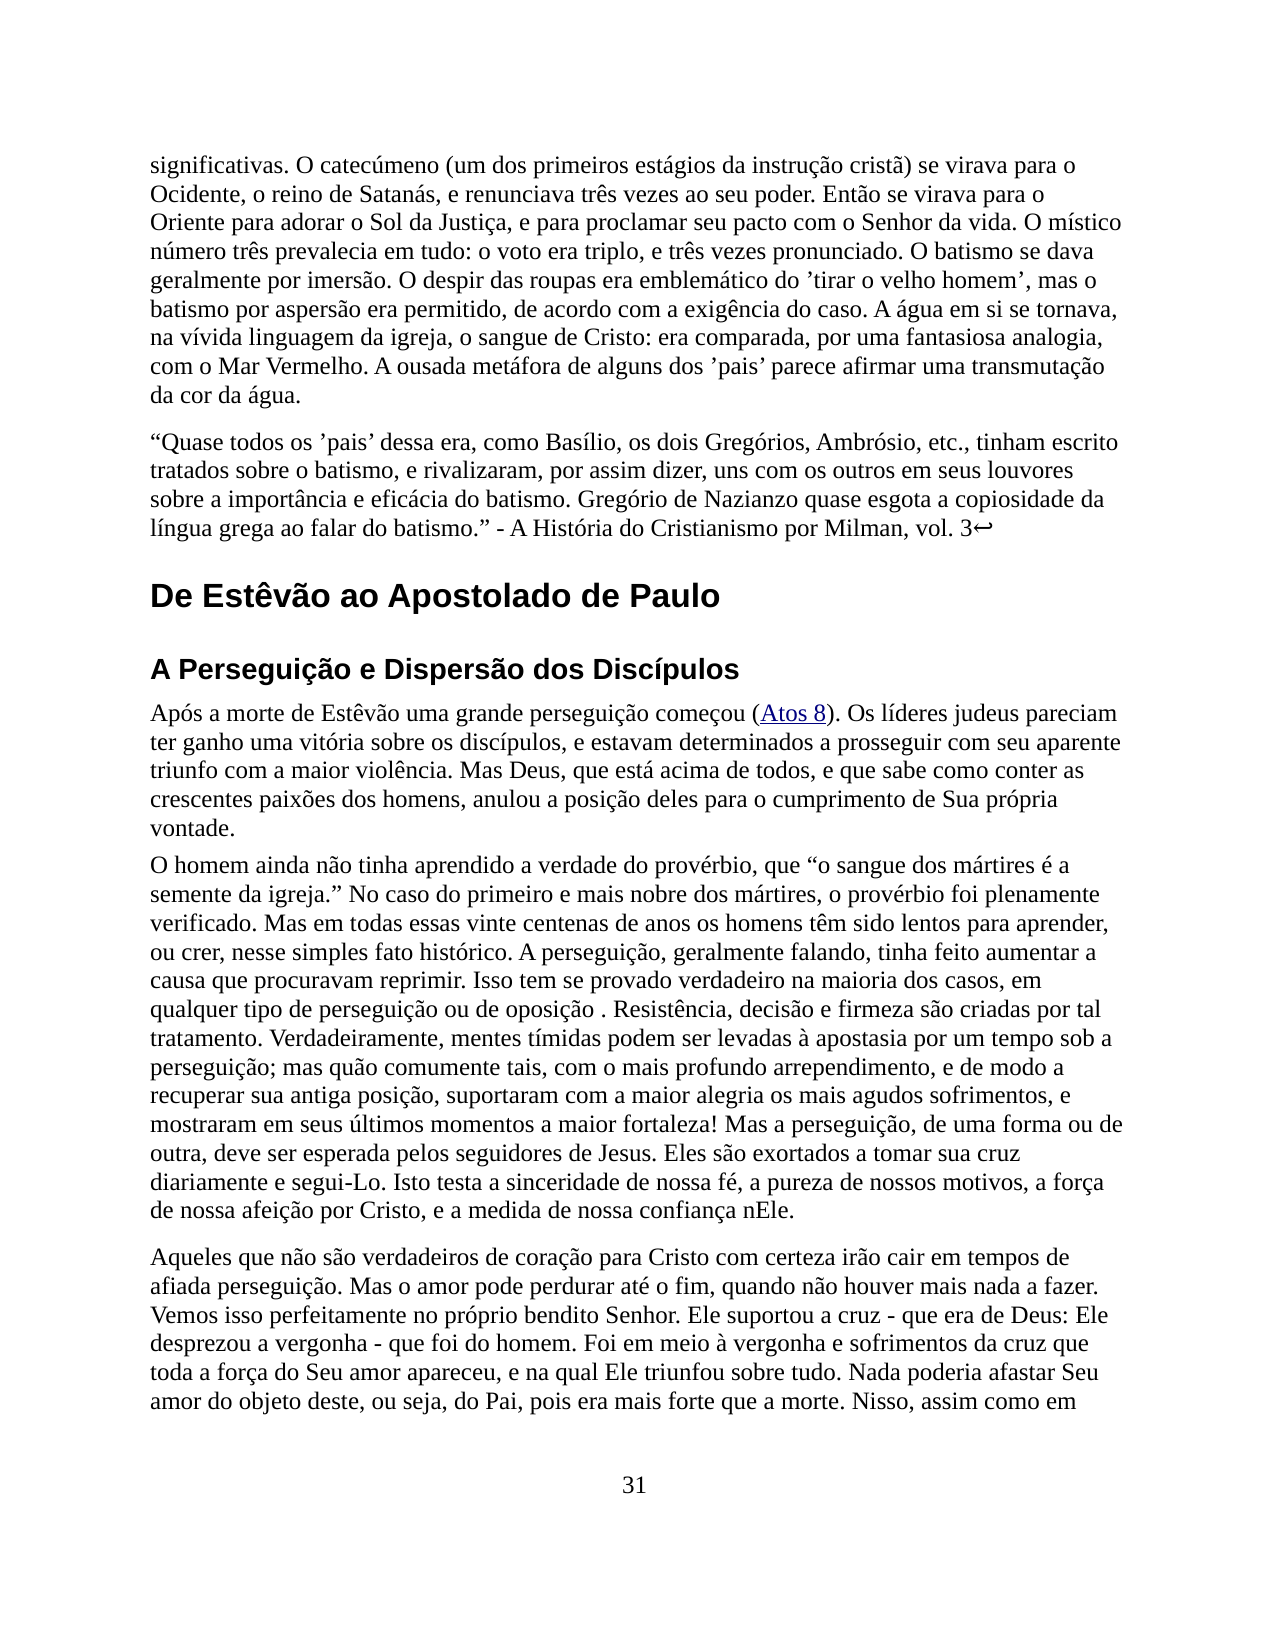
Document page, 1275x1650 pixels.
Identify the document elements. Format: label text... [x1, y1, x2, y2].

text Aqueles que não são verdadeiros de coração para Cristo com certeza irão cair em tempos de afiada perseguição. Mas o amor pode perdurar até o fim, quando não houver mais nada a fazer. Vemos isso perfeitamente no próprio bendito Senhor. Ele suportou a cruz - que era de Deus: Ele desprezou a vergonha - que foi do homem. Foi em meio à vergonha e sofrimentos da cruz que toda a força do Seu amor apareceu, e na qual Ele triunfou sobre tudo. Nada poderia afastar Seu amor do objeto deste, ou seja, do Pai, pois era mais forte que a morte. Nisso, assim como em [150, 1242, 1125, 1415]
subtitle De Estêvão ao Apostolado de Paulo [150, 576, 1125, 614]
text significativas. O catecúmeno (um dos primeiros estágios da instrução cristã) se virava para o Ocidente, o reino de Satanás, e renunciava três vezes ao seu poder. Então se virava para o Oriente para adorar o Sol da Justiça, e para proclamar seu pacto com o Senhor da vida. O místico número três prevalecia em tudo: o voto era triplo, e três vezes pronunciado. O batismo se dava geralmente por imersão. O despir das roupas era emblemático do ’tirar o velho homem’, mas o batismo por aspersão era permitido, de acordo com a exigência do caso. A água em si se tornava, na vívida linguagem da igreja, o sangue de Cristo: era comparada, por uma fantasiosa analogia, com o Mar Vermelho. A ousada metáfora de alguns dos ’pais’ parece afirmar uma transmutação da cor da água. [150, 150, 1125, 409]
text “Quase todos os ’pais’ dessa era, como Basílio, os dois Gregórios, Ambrósio, etc., tinham escrito tratados sobre o batismo, e rivalizaram, por assim dizer, uns com os outros em seus louvores sobre a importância e eficácia do batismo. Gregório de Nazianzo quase esgota a copiosidade da língua grega ao falar do batismo.” - A História do Cristianismo por Milman, vol. 3↩ [150, 427, 1125, 542]
text O homem ainda não tinha aprendido a verdade do provérbio, que “o sangue dos mártires é a semente da igreja.” No caso do primeiro e mais nobre dos mártires, o provérbio foi plenamente verificado. Mas em todas essas vinte centenas de anos os homens têm sido lentos para aprender, ou crer, nesse simples fato histórico. A perseguição, geralmente falando, tinha feito aumentar a causa que procuravam reprimir. Isso tem se provado verdadeiro na maioria dos casos, em qualquer tipo de perseguição ou de oposição . Resistência, decisão e firmeza são criadas por tal tratamento. Verdadeiramente, mentes tímidas podem ser levadas à apostasia por um tempo sob a perseguição; mas quão comumente tais, com o mais profundo arrependimento, e de modo a recuperar sua antiga posição, suportaram com a maior alegria os mais agudos sofrimentos, e mostraram em seus últimos momentos a maior fortaleza! Mas a perseguição, de uma forma ou de outra, deve ser esperada pelos seguidores de Jesus. Eles são exortados a tomar sua cruz diariamente e segui-Lo. Isto testa a sinceridade de nossa fé, a pureza de nossos motivos, a força de nossa afeição por Cristo, e a medida de nossa confiança nEle. [150, 851, 1125, 1224]
subtitle A Perseguição e Dispersão dos Discípulos [150, 652, 1125, 685]
text Após a morte de Estêvão uma grande perseguição começou (Atos 8). Os líderes judeus pareciam ter ganho uma vitória sobre os discípulos, e estavam determinados a prosseguir com seu aparente triunfo com a maior violência. Mas Deus, que está acima de todos, e que sabe como conter as crescentes paixões dos homens, anulou a posição deles para o cumprimento de Sua própria vontade. [150, 698, 1125, 842]
